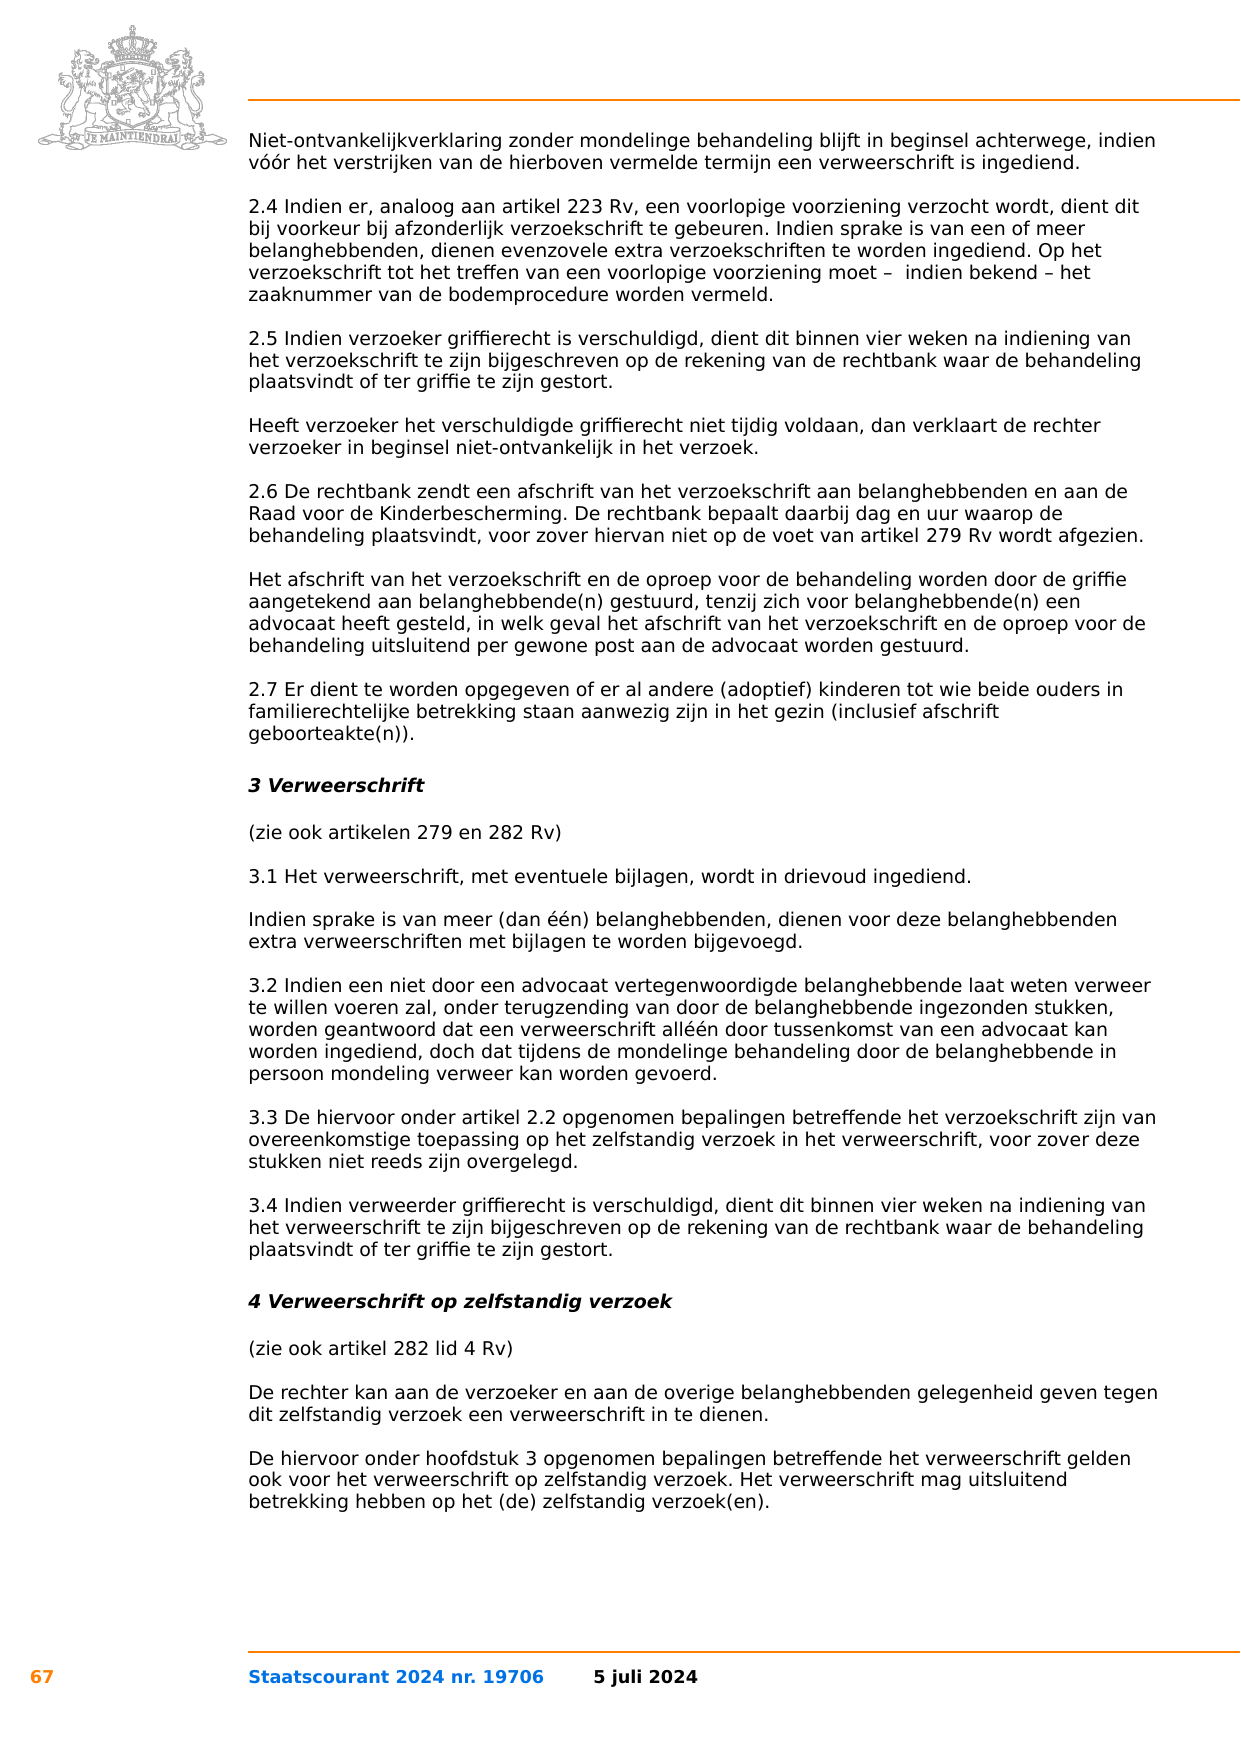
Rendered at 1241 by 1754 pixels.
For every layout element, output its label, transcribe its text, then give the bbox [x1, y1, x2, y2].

text 2.6 De rechtbank zendt een afschrift van het verzoekschrift aan belanghebbenden en aan de Raad voor de Kinderbescherming. De rechtbank bepaalt daarbij dag en uur waarop de behandeling plaatsvindt, voor zover hiervan niet op de voet van artikel 279 Rv wordt afgezien. [248, 481, 1163, 547]
text 2.7 Er dient te worden opgegeven of er al andere (adoptief) kinderen tot wie beide ouders in familierechtelijke betrekking staan aanwezig zijn in het gezin (inclusief afschrift geboorteakte(n)). [248, 679, 1163, 745]
text 2.4 Indien er, analoog aan artikel 223 Rv, een voorlopige voorziening verzocht wordt, dient dit bij voorkeur bij afzonderlijk verzoekschrift te gebeuren. Indien sprake is van een of meer belanghebbenden, dienen evenzovele extra verzoekschriften te worden ingediend. Op het verzoekschrift tot het treffen van een voorlopige voorziening moet – indien bekend – het zaaknummer van de bodemprocedure worden vermeld. [248, 196, 1163, 306]
text (zie ook artikelen 279 en 282 Rv) [248, 822, 1163, 844]
text Heeft verzoeker het verschuldigde griffierecht niet tijdig voldaan, dan verklaart de rechter verzoeker in beginsel niet-ontvankelijk in het verzoek. [248, 415, 1163, 459]
text 3.3 De hiervoor onder artikel 2.2 opgenomen bepalingen betreffende het verzoekschrift zijn van overeenkomstige toepassing op het zelfstandig verzoek in het verweerschrift, voor zover deze stukken niet reeds zijn overgelegd. [248, 1107, 1163, 1173]
text 3.2 Indien een niet door een advocaat vertegenwoordigde belanghebbende laat weten verweer te willen voeren zal, onder terugzending van door de belanghebbende ingezonden stukken, worden geantwoord dat een verweerschrift alléén door tussenkomst van een advocaat kan worden ingediend, doch dat tijdens de mondelinge behandeling door de belanghebbende in persoon mondeling verweer kan worden gevoerd. [248, 975, 1163, 1085]
text De hiervoor onder hoofdstuk 3 opgenomen bepalingen betreffende het verweerschrift gelden ook voor het verweerschrift op zelfstandig verzoek. Het verweerschrift mag uitsluitend betrekking hebben op het (de) zelfstandig verzoek(en). [248, 1447, 1163, 1513]
text De rechter kan aan de verzoeker en aan de overige belanghebbenden gelegenheid geven tegen dit zelfstandig verzoek een verweerschrift in te dienen. [248, 1382, 1163, 1426]
text Het afschrift van het verzoekschrift en de oproep voor de behandeling worden door de griffie aangetekend aan belanghebbende(n) gestuurd, tenzij zich voor belanghebbende(n) een advocaat heeft gesteld, in welk geval het afschrift van het verzoekschrift en de oproep voor de behandeling uitsluitend per gewone post aan de advocaat worden gestuurd. [248, 569, 1163, 657]
text 3.1 Het verweerschrift, met eventuele bijlagen, wordt in drievoud ingediend. [248, 866, 1163, 887]
text Niet-ontvankelijkverklaring zonder mondelinge behandeling blijft in beginsel achterwege, indien vóór het verstrijken van de hierboven vermelde termijn een verweerschrift is ingediend. [248, 130, 1163, 174]
subtitle 3 Verweerschrift [248, 775, 1163, 797]
text (zie ook artikel 282 lid 4 Rv) [248, 1338, 1163, 1360]
text 3.4 Indien verweerder griffierecht is verschuldigd, dient dit binnen vier weken na indiening van het verweerschrift te zijn bijgeschreven op de rekening van de rechtbank waar de behandeling plaatsvindt of ter griffie te zijn gestort. [248, 1195, 1163, 1261]
subtitle 4 Verweerschrift op zelfstandig verzoek [248, 1291, 1163, 1313]
text 2.5 Indien verzoeker griffierecht is verschuldigd, dient dit binnen vier weken na indiening van het verzoekschrift te zijn bijgeschreven op de rekening van de rechtbank waar de behandeling plaatsvindt of ter griffie te zijn gestort. [248, 327, 1163, 393]
text Indien sprake is van meer (dan één) belanghebbenden, dienen voor deze belanghebbenden extra verweerschriften met bijlagen te worden bijgevoegd. [248, 909, 1163, 953]
picture [38, 25, 227, 150]
